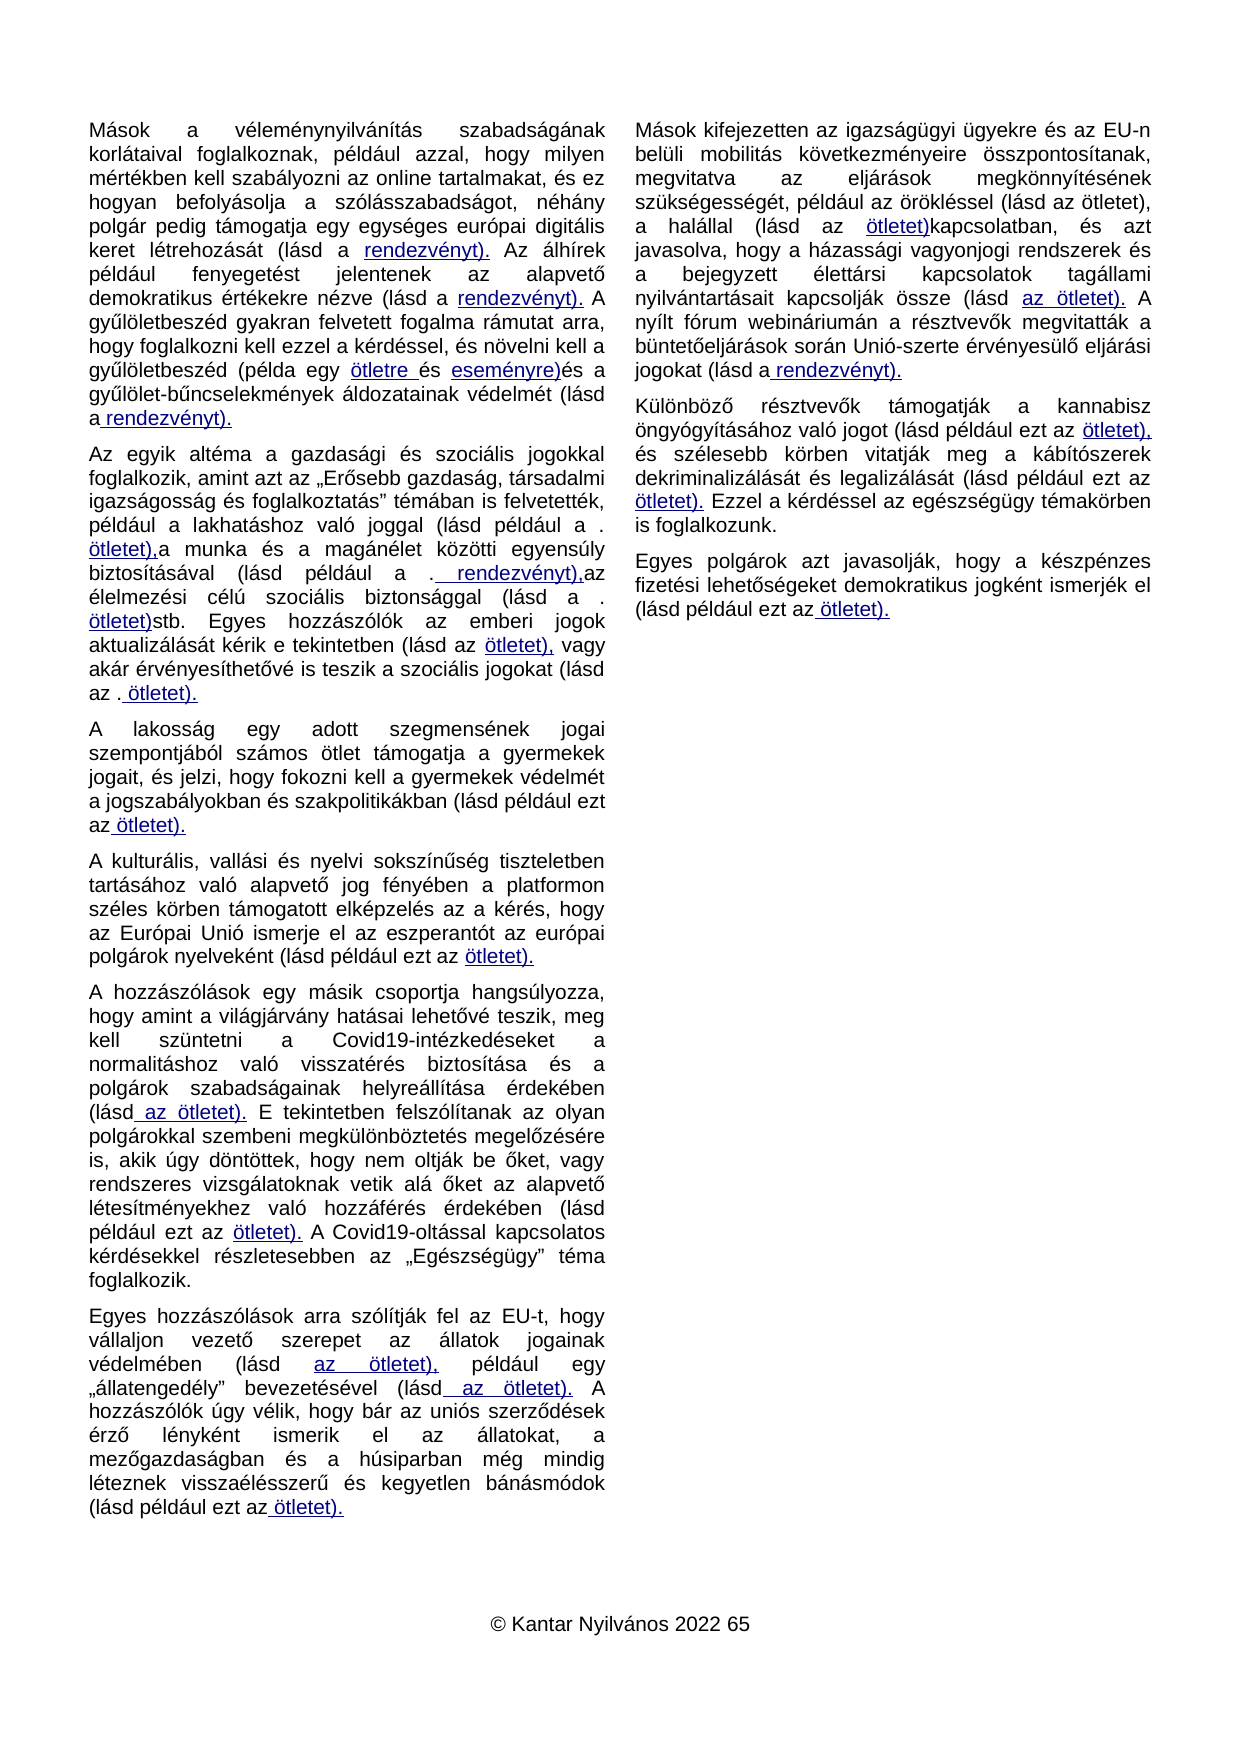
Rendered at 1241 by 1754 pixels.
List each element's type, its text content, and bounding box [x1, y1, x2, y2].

text Mások kifejezetten az igazságügyi ügyekre és az EU-n belüli mobilitás következményeire összpontosítanak, megvitatva az eljárások megkönnyítésének szükségességét, például az örökléssel (lásd az ötletet), a halállal (lásd az ötletet)kapcsolatban, és azt javasolva, hogy a házassági vagyonjogi rendszerek és a bejegyzett élettársi kapcsolatok tagállami nyilvántartásait kapcsolják össze (lásd az ötletet). A nyílt fórum webináriumán a résztvevők megvitatták a büntetőeljárások során Unió-szerte érvényesülő eljárási jogokat (lásd a rendezvényt). [635, 118, 1152, 382]
text Az egyik altéma a gazdasági és szociális jogokkal foglalkozik, amint azt az „Erősebb gazdaság, társadalmi igazságosság és foglalkoztatás” témában is felvetették, például a lakhatáshoz való joggal (lásd például a . ötletet),a munka és a magánélet közötti egyensúly biztosításával (lásd például a . rendezvényt),az élelmezési célú szociális biztonsággal (lásd a . ötletet)stb. Egyes hozzászólók az emberi jogok aktualizálását kérik e tekintetben (lásd az ötletet), vagy akár érvényesíthetővé is teszik a szociális jogokat (lásd az . ötletet). [88, 441, 605, 705]
text Egyes hozzászólások arra szólítják fel az EU-t, hogy vállaljon vezető szerepet az állatok jogainak védelmében (lásd az ötletet), például egy „állatengedély” bevezetésével (lásd az ötletet). A hozzászólók úgy vélik, hogy bár az uniós szerződések érző lényként ismerik el az állatokat, a mezőgazdaságban és a húsiparban még mindig léteznek visszaélésszerű és kegyetlen bánásmódok (lásd például ezt az ötletet). [88, 1303, 605, 1519]
text A hozzászólások egy másik csoportja hangsúlyozza, hogy amint a világjárvány hatásai lehetővé teszik, meg kell szüntetni a Covid19-intézkedéseket a normalitáshoz való visszatérés biztosítása és a polgárok szabadságainak helyreállítása érdekében (lásd az ötletet). E tekintetben felszólítanak az olyan polgárokkal szembeni megkülönböztetés megelőzésére is, akik úgy döntöttek, hogy nem oltják be őket, vagy rendszeres vizsgálatoknak vetik alá őket az alapvető létesítményekhez való hozzáférés érdekében (lásd például ezt az ötletet). A Covid19-oltással kapcsolatos kérdésekkel részletesebben az „Egészségügy” téma foglalkozik. [88, 980, 605, 1292]
text A lakosság egy adott szegmensének jogai szempontjából számos ötlet támogatja a gyermekek jogait, és jelzi, hogy fokozni kell a gyermekek védelmét a jogszabályokban és szakpolitikákban (lásd például ezt az ötletet). [88, 717, 605, 837]
text Különböző résztvevők támogatják a kannabisz öngyógyításához való jogot (lásd például ezt az ötletet), és szélesebb körben vitatják meg a kábítószerek dekriminalizálását és legalizálását (lásd például ezt az ötletet). Ezzel a kérdéssel az egészségügy témakörben is foglalkozunk. [635, 393, 1152, 537]
text A kulturális, vallási és nyelvi sokszínűség tiszteletben tartásához való alapvető jog fényében a platformon széles körben támogatott elképzelés az a kérés, hogy az Európai Unió ismerje el az eszperantót az európai polgárok nyelveként (lásd például ezt az ötletet). [88, 848, 605, 968]
text Egyes polgárok azt javasolják, hogy a készpénzes fizetési lehetőségeket demokratikus jogként ismerjék el (lásd például ezt az ötletet). [635, 549, 1152, 621]
text Mások a véleménynyilvánítás szabadságának korlátaival foglalkoznak, például azzal, hogy milyen mértékben kell szabályozni az online tartalmakat, és ez hogyan befolyásolja a szólásszabadságot, néhány polgár pedig támogatja egy egységes európai digitális keret létrehozását (lásd a rendezvényt). Az álhírek például fenyegetést jelentenek az alapvető demokratikus értékekre nézve (lásd a rendezvényt). A gyűlöletbeszéd gyakran felvetett fogalma rámutat arra, hogy foglalkozni kell ezzel a kérdéssel, és növelni kell a gyűlöletbeszéd (példa egy ötletre és eseményre)és a gyűlölet-bűncselekmények áldozatainak védelmét (lásd a rendezvényt). [88, 118, 605, 429]
